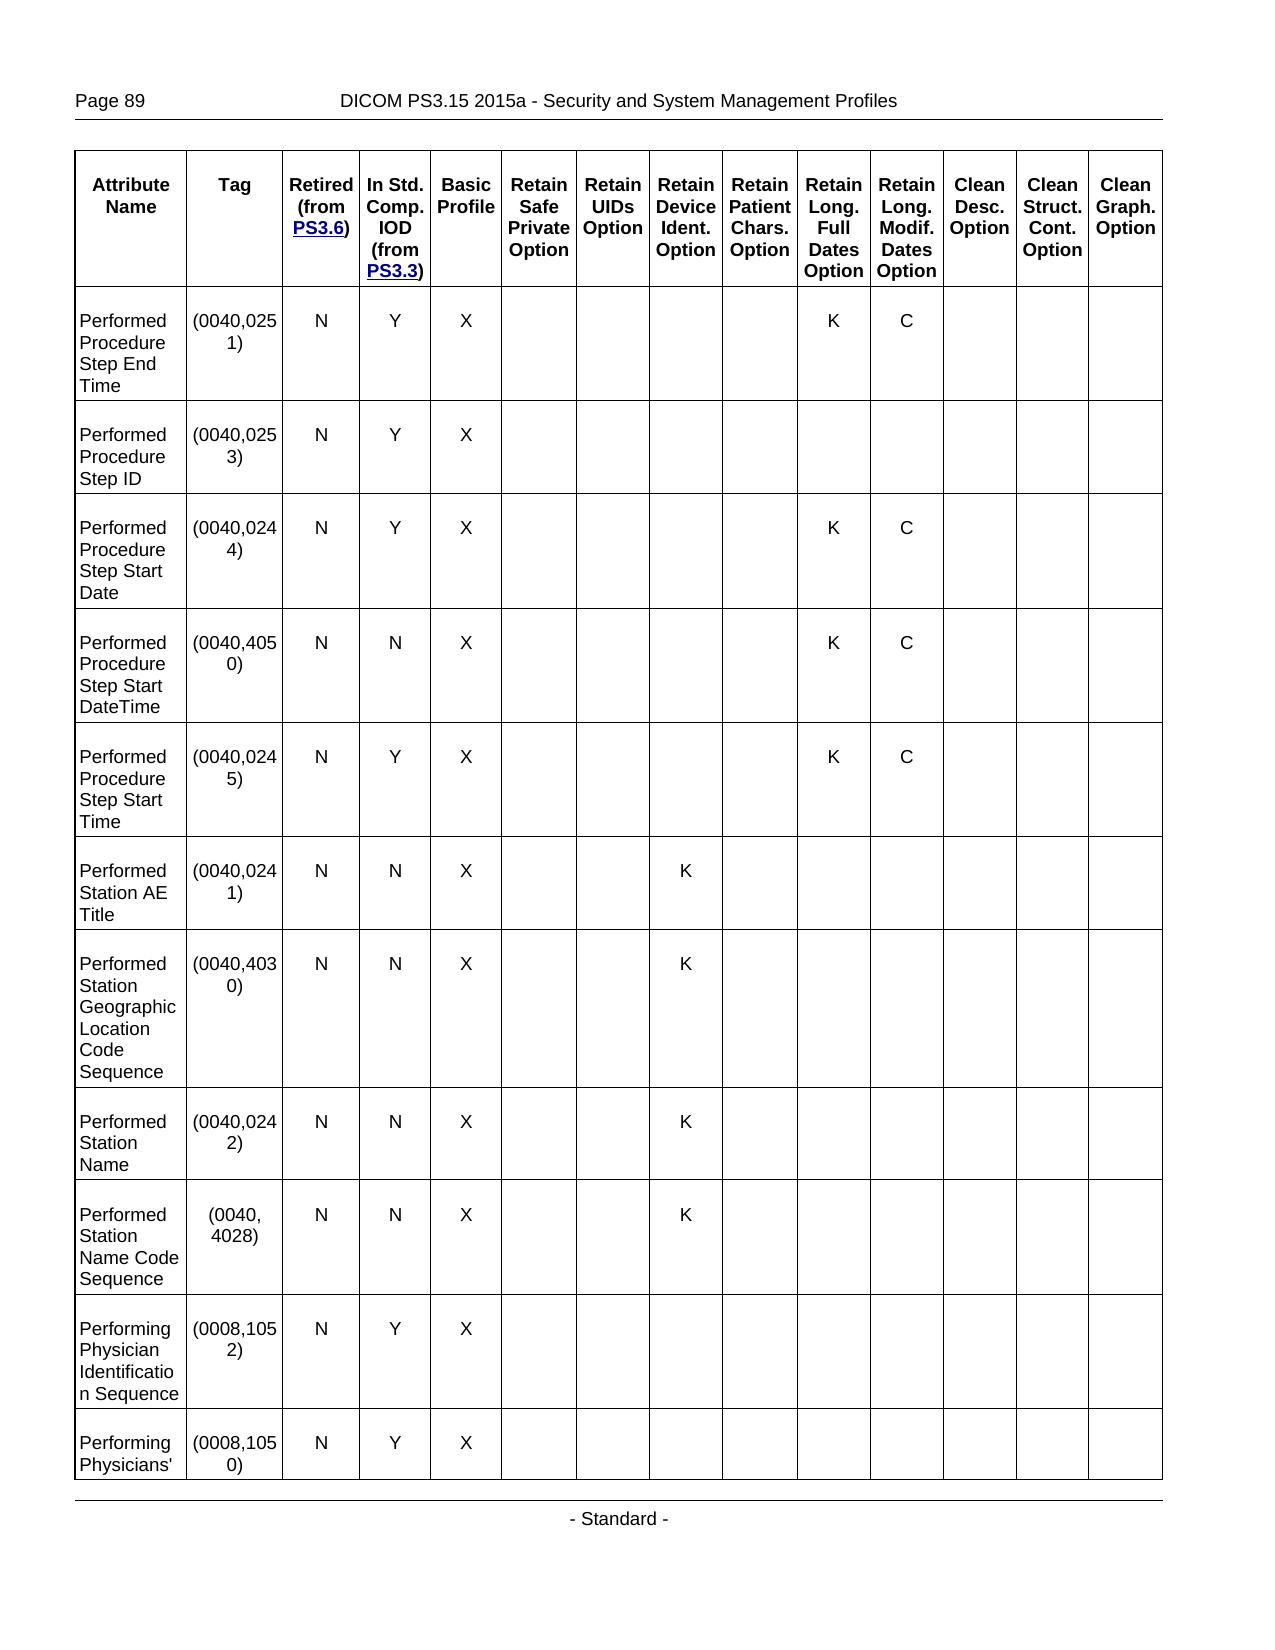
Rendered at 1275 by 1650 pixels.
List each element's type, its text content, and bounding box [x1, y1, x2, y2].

table_cell N [283, 930, 359, 1087]
table_cell [1017, 1088, 1088, 1179]
table_cell [577, 494, 649, 607]
table_cell N [283, 1088, 359, 1179]
table_cell [1089, 1409, 1162, 1479]
table_cell [798, 837, 870, 929]
table_cell [1089, 930, 1162, 1087]
table_cell N [283, 723, 359, 836]
table_cell [798, 1295, 870, 1408]
table_header Attribute Name [76, 151, 186, 286]
table_header Tag [187, 151, 282, 286]
table_cell N [283, 1180, 359, 1294]
table_cell [577, 401, 649, 493]
table_header Retain Patient Chars. Option [723, 151, 797, 286]
table_cell N [283, 401, 359, 493]
table_cell Performed Station Name Code Sequence [76, 1180, 186, 1294]
table_cell X [431, 287, 501, 400]
table_cell N [283, 494, 359, 607]
table_cell [577, 1180, 649, 1294]
table_cell [944, 287, 1016, 400]
table_cell N [283, 837, 359, 929]
table_cell [1017, 494, 1088, 607]
table_cell C [871, 287, 943, 400]
table_cell [577, 1409, 649, 1479]
table_header Retain Long. Modif. Dates Option [871, 151, 943, 286]
table_cell [650, 723, 722, 836]
table_cell [1089, 1295, 1162, 1408]
table_cell [723, 494, 797, 607]
table_cell (0040,0244) [187, 494, 282, 607]
table_cell [650, 401, 722, 493]
table_cell [502, 930, 576, 1087]
table_cell [1017, 837, 1088, 929]
table_cell N [283, 287, 359, 400]
table_cell C [871, 723, 943, 836]
table_cell X [431, 609, 501, 722]
table_cell [577, 1088, 649, 1179]
table_header Retain Long. Full Dates Option [798, 151, 870, 286]
table_cell [502, 609, 576, 722]
table_cell [577, 837, 649, 929]
table_cell [502, 723, 576, 836]
table_cell (0040,0253) [187, 401, 282, 493]
table_cell [723, 837, 797, 929]
table_cell X [431, 1180, 501, 1294]
table_cell K [650, 1088, 722, 1179]
table_header Clean Desc. Option [944, 151, 1016, 286]
table_cell (0040,0241) [187, 837, 282, 929]
table_cell [502, 1295, 576, 1408]
table_cell [723, 1409, 797, 1479]
table_cell Performed Procedure Step Start DateTime [76, 609, 186, 722]
table_cell [723, 287, 797, 400]
table_cell (0008,1050) [187, 1409, 282, 1479]
table_cell [723, 723, 797, 836]
table_cell [723, 401, 797, 493]
table_cell Y [360, 287, 430, 400]
table_cell [502, 494, 576, 607]
table_cell [1017, 1295, 1088, 1408]
table_cell [1017, 930, 1088, 1087]
table_cell [944, 1409, 1016, 1479]
table_cell [871, 837, 943, 929]
table_cell [723, 930, 797, 1087]
table_cell K [650, 1180, 722, 1294]
table_cell [502, 287, 576, 400]
table_cell Performed Procedure Step Start Date [76, 494, 186, 607]
table_cell N [360, 1088, 430, 1179]
table_header Basic Profile [431, 151, 501, 286]
table_cell K [650, 837, 722, 929]
table_cell X [431, 930, 501, 1087]
table_cell N [283, 1295, 359, 1408]
table_cell Performing Physicians' [76, 1409, 186, 1479]
table_cell [650, 287, 722, 400]
table_cell [944, 401, 1016, 493]
table_cell [871, 930, 943, 1087]
table_cell Y [360, 1295, 430, 1408]
table_cell (0040,0251) [187, 287, 282, 400]
table_cell Performed Station Geographic Location Code Sequence [76, 930, 186, 1087]
table_cell [944, 1295, 1016, 1408]
table_cell [944, 723, 1016, 836]
table_cell [502, 401, 576, 493]
table_cell C [871, 494, 943, 607]
table_cell [871, 1409, 943, 1479]
table_cell Performed Procedure Step Start Time [76, 723, 186, 836]
table_cell [1089, 1180, 1162, 1294]
table_cell N [360, 1180, 430, 1294]
table_cell Performed Procedure Step ID [76, 401, 186, 493]
table_cell [650, 1295, 722, 1408]
table_cell [502, 1180, 576, 1294]
table_cell X [431, 837, 501, 929]
table_cell Y [360, 723, 430, 836]
table_cell K [798, 723, 870, 836]
table_cell [723, 1180, 797, 1294]
table_cell K [798, 287, 870, 400]
table_cell C [871, 609, 943, 722]
table_cell [1017, 723, 1088, 836]
table_cell X [431, 1295, 501, 1408]
table_cell [577, 1295, 649, 1408]
table_header Retain UIDs Option [577, 151, 649, 286]
table_cell [1089, 837, 1162, 929]
table_cell X [431, 494, 501, 607]
table_cell [1089, 723, 1162, 836]
table_cell Performed Procedure Step End Time [76, 287, 186, 400]
table_cell [798, 1409, 870, 1479]
table_cell [1089, 1088, 1162, 1179]
table_cell [944, 1180, 1016, 1294]
table_cell [650, 494, 722, 607]
table_header In Std. Comp. IOD (from PS3.3) [360, 151, 430, 286]
table_cell X [431, 401, 501, 493]
table_cell Y [360, 494, 430, 607]
table_cell [502, 1088, 576, 1179]
table_cell (0040,4050) [187, 609, 282, 722]
table_cell [502, 1409, 576, 1479]
table_cell (0008,1052) [187, 1295, 282, 1408]
table_cell [798, 1088, 870, 1179]
table_cell [944, 494, 1016, 607]
table_cell [723, 1088, 797, 1179]
table_cell [577, 930, 649, 1087]
table_cell N [283, 1409, 359, 1479]
table_cell Y [360, 1409, 430, 1479]
table_cell [1089, 609, 1162, 722]
table_cell [577, 609, 649, 722]
table_cell [944, 1088, 1016, 1179]
table_cell [871, 1088, 943, 1179]
table_cell [577, 723, 649, 836]
table_header Retired (from PS3.6) [283, 151, 359, 286]
table_cell X [431, 1409, 501, 1479]
table_cell X [431, 1088, 501, 1179]
table_cell Performed Station Name [76, 1088, 186, 1179]
table_cell [1017, 609, 1088, 722]
table_cell N [283, 609, 359, 722]
table_header Retain Safe Private Option [502, 151, 576, 286]
table_cell [1017, 1409, 1088, 1479]
table_cell [723, 1295, 797, 1408]
table_cell [650, 609, 722, 722]
table_cell K [650, 930, 722, 1087]
table_cell N [360, 837, 430, 929]
table_cell [798, 1180, 870, 1294]
table_cell (0040,4030) [187, 930, 282, 1087]
table_cell (0040,0245) [187, 723, 282, 836]
table_cell [1017, 1180, 1088, 1294]
table_cell (0040, 4028) [187, 1180, 282, 1294]
table_cell [944, 930, 1016, 1087]
table_cell [944, 837, 1016, 929]
table_cell [871, 1295, 943, 1408]
table_cell [1089, 401, 1162, 493]
table_cell Performing Physician Identification Sequence [76, 1295, 186, 1408]
table_cell [798, 930, 870, 1087]
table_cell X [431, 723, 501, 836]
table_cell [944, 609, 1016, 722]
table_cell N [360, 609, 430, 722]
table_cell [871, 1180, 943, 1294]
table_cell [1089, 494, 1162, 607]
table_cell [1017, 287, 1088, 400]
table_cell K [798, 609, 870, 722]
table_cell [1017, 401, 1088, 493]
table_cell Performed Station AE Title [76, 837, 186, 929]
table_cell (0040,0242) [187, 1088, 282, 1179]
table_cell [723, 609, 797, 722]
table_cell K [798, 494, 870, 607]
table_cell [502, 837, 576, 929]
table_cell [577, 287, 649, 400]
table_cell [1089, 287, 1162, 400]
table_cell N [360, 930, 430, 1087]
table_header Retain Device Ident. Option [650, 151, 722, 286]
table_cell [650, 1409, 722, 1479]
table_cell Y [360, 401, 430, 493]
table_cell [871, 401, 943, 493]
table_cell [798, 401, 870, 493]
table_header Clean Graph. Option [1089, 151, 1162, 286]
table_header Clean Struct. Cont. Option [1017, 151, 1088, 286]
